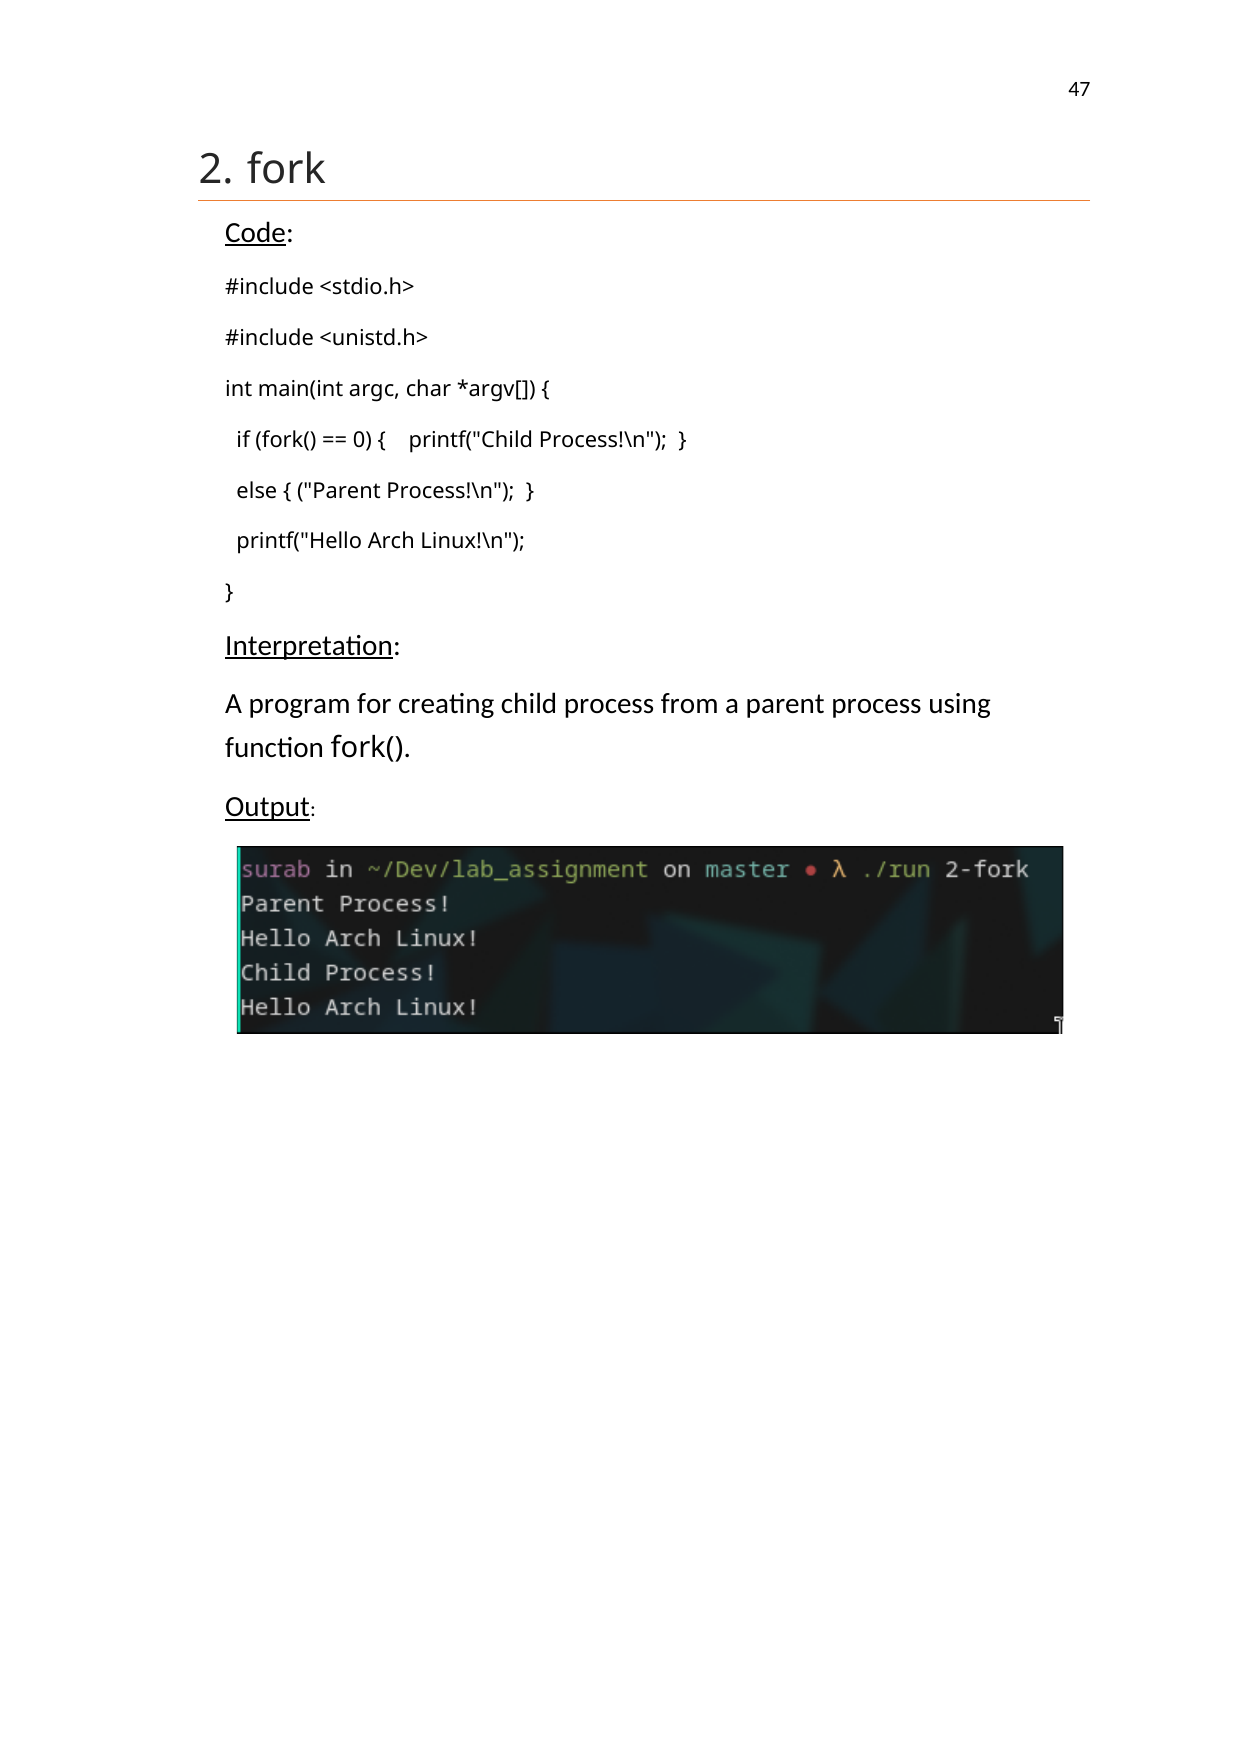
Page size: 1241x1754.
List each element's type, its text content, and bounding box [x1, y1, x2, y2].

text Interpretation: [225, 627, 1090, 663]
text else { ("Parent Process!\n"); } [225, 474, 1090, 504]
picture [236, 846, 1064, 1034]
text int main(int argc, char *argv[]) { [225, 373, 1090, 403]
text if (fork() == 0) { printf("Child Process!\n"); } [225, 424, 1090, 453]
text A program for creating child process from a parent process using function fork(). [225, 685, 1090, 766]
text #include <unistd.h> [225, 322, 1090, 352]
text #include <stdio.h> [225, 271, 1090, 301]
text } [225, 576, 1090, 606]
text printf("Hello Arch Linux!\n"); [225, 525, 1090, 555]
subtitle fork [198, 139, 1090, 200]
text Code: [225, 214, 1090, 249]
text Output: [225, 788, 1090, 824]
